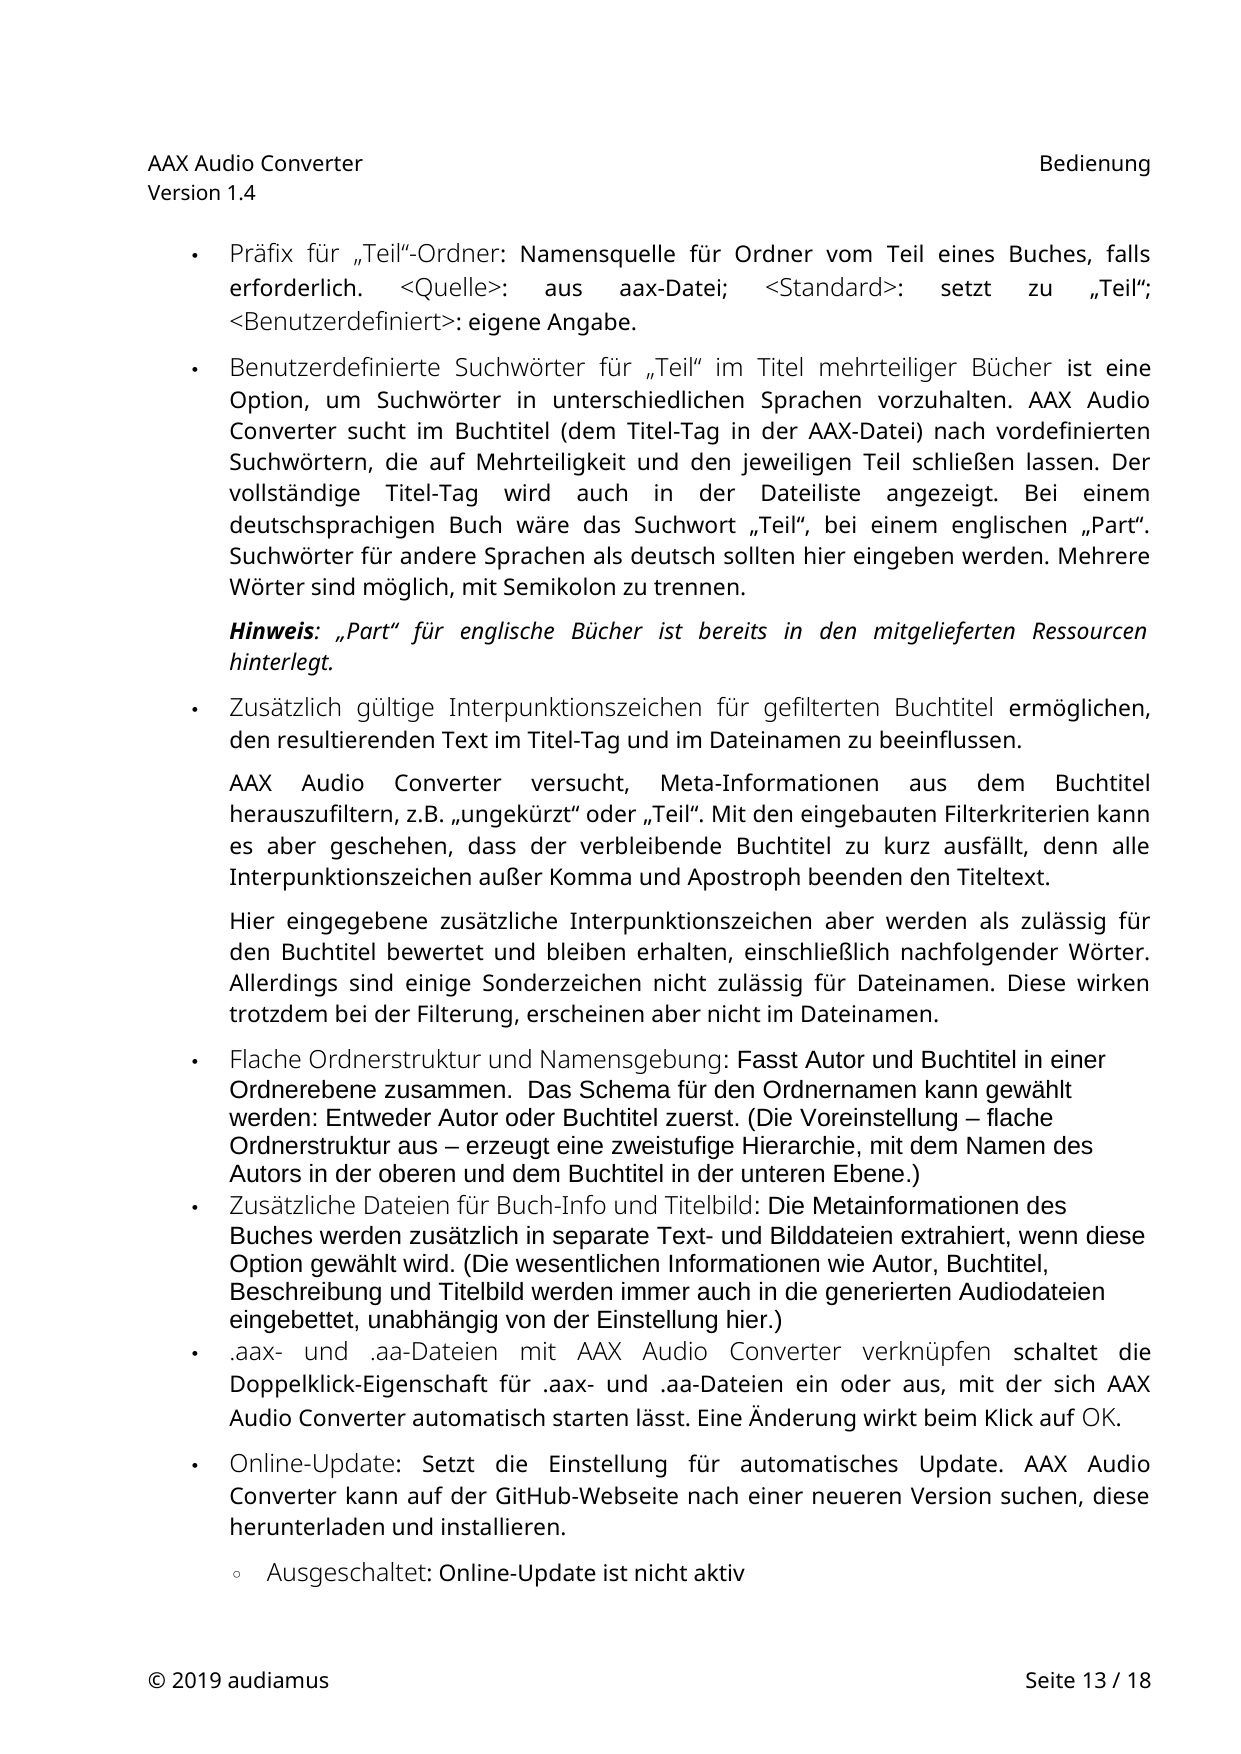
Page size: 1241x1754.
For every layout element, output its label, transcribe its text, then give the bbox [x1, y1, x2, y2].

list Präfix für „Teil“-Ordner: Namensquelle für Ordner vom Teil eines Buches, falls erforderlich. <Quelle>: aus aax-Datei; <Standard>: setzt zu „Teil“; <Benutzerdefiniert>: eigene Angabe. [192, 235, 1152, 337]
list Hier eingegebene zusätzliche Interpunktionszeichen aber werden als zulässig für den Buchtitel bewertet und bleiben erhalten, einschließlich nachfolgender Wörter. Allerdings sind einige Sonderzeichen nicht zulässig für Dateinamen. Diese wirken trotzdem bei der Filterung, erscheinen aber nicht im Dateinamen. [192, 904, 1152, 1029]
list Zusätzlich gültige Interpunktionszeichen für gefilterten Buchtitel ermöglichen, den resultierenden Text im Titel-Tag und im Dateinamen zu beeinflussen. [192, 689, 1152, 755]
list .aax- und .aa-Dateien mit AAX Audio Converter verknüpfen schaltet die Doppelklick-Eigenschaft für .aax- und .aa-Dateien ein oder aus, mit der sich AAX Audio Converter automatisch starten lässt. Eine Änderung wirkt beim Klick auf OK. [192, 1334, 1152, 1433]
list AAX Audio Converter versucht, Meta-Informationen aus dem Buchtitel herauszufiltern, z.B. „ungekürzt“ oder „Teil“. Mit den eingebauten Filterkriterien kann es aber geschehen, dass der verbleibende Buchtitel zu kurz ausfällt, denn alle Interpunktionszeichen außer Komma und Apostroph beenden den Titeltext. [192, 767, 1152, 892]
list Ausgeschaltet: Online-Update ist nicht aktiv [229, 1554, 1152, 1588]
list Benutzerdefinierte Suchwörter für „Teil“ im Titel mehrteiliger Bücher ist eine Option, um Suchwörter in unterschiedlichen Sprachen vorzuhalten. AAX Audio Converter sucht im Buchtitel (dem Titel-Tag in der AAX-Datei) nach vordefinierten Suchwörtern, die auf Mehrteiligkeit und den jeweiligen Teil schließen lassen. Der vollständige Titel-Tag wird auch in der Dateiliste angezeigt. Bei einem deutschsprachigen Buch wäre das Suchwort „Teil“, bei einem englischen „Part“. Suchwörter für andere Sprachen als deutsch sollten hier eingeben werden. Mehrere Wörter sind möglich, mit Semikolon zu trennen. [192, 349, 1152, 602]
list Flache Ordnerstruktur und Namensgebung: Fasst Autor und Buchtitel in einer Ordnerebene zusammen. Das Schema für den Ordnernamen kann gewählt werden: Entweder Autor oder Buchtitel zuerst. (Die Voreinstellung – flache Ordnerstruktur aus – erzeugt eine zweistufige Hierarchie, mit dem Namen des Autors in der oberen und dem Buchtitel in der unteren Ebene.) [192, 1042, 1152, 1188]
list Hinweis: „Part“ für englische Bücher ist bereits in den mitgelieferten Ressourcen hinterlegt. [192, 615, 1152, 677]
list Online-Update: Setzt die Einstellung für automatisches Update. AAX Audio Converter kann auf der GitHub-Webseite nach einer neueren Version suchen, diese herunterladen und installieren. [192, 1446, 1152, 1542]
list Zusätzliche Dateien für Buch-Info und Titelbild: Die Metainformationen des Buches werden zusätzlich in separate Text- und Bilddateien extrahiert, wenn diese Option gewählt wird. (Die wesentlichen Informationen wie Autor, Buchtitel, Beschreibung und Titelbild werden immer auch in die generierten Audiodateien eingebettet, unabhängig von der Einstellung hier.) [192, 1188, 1152, 1334]
